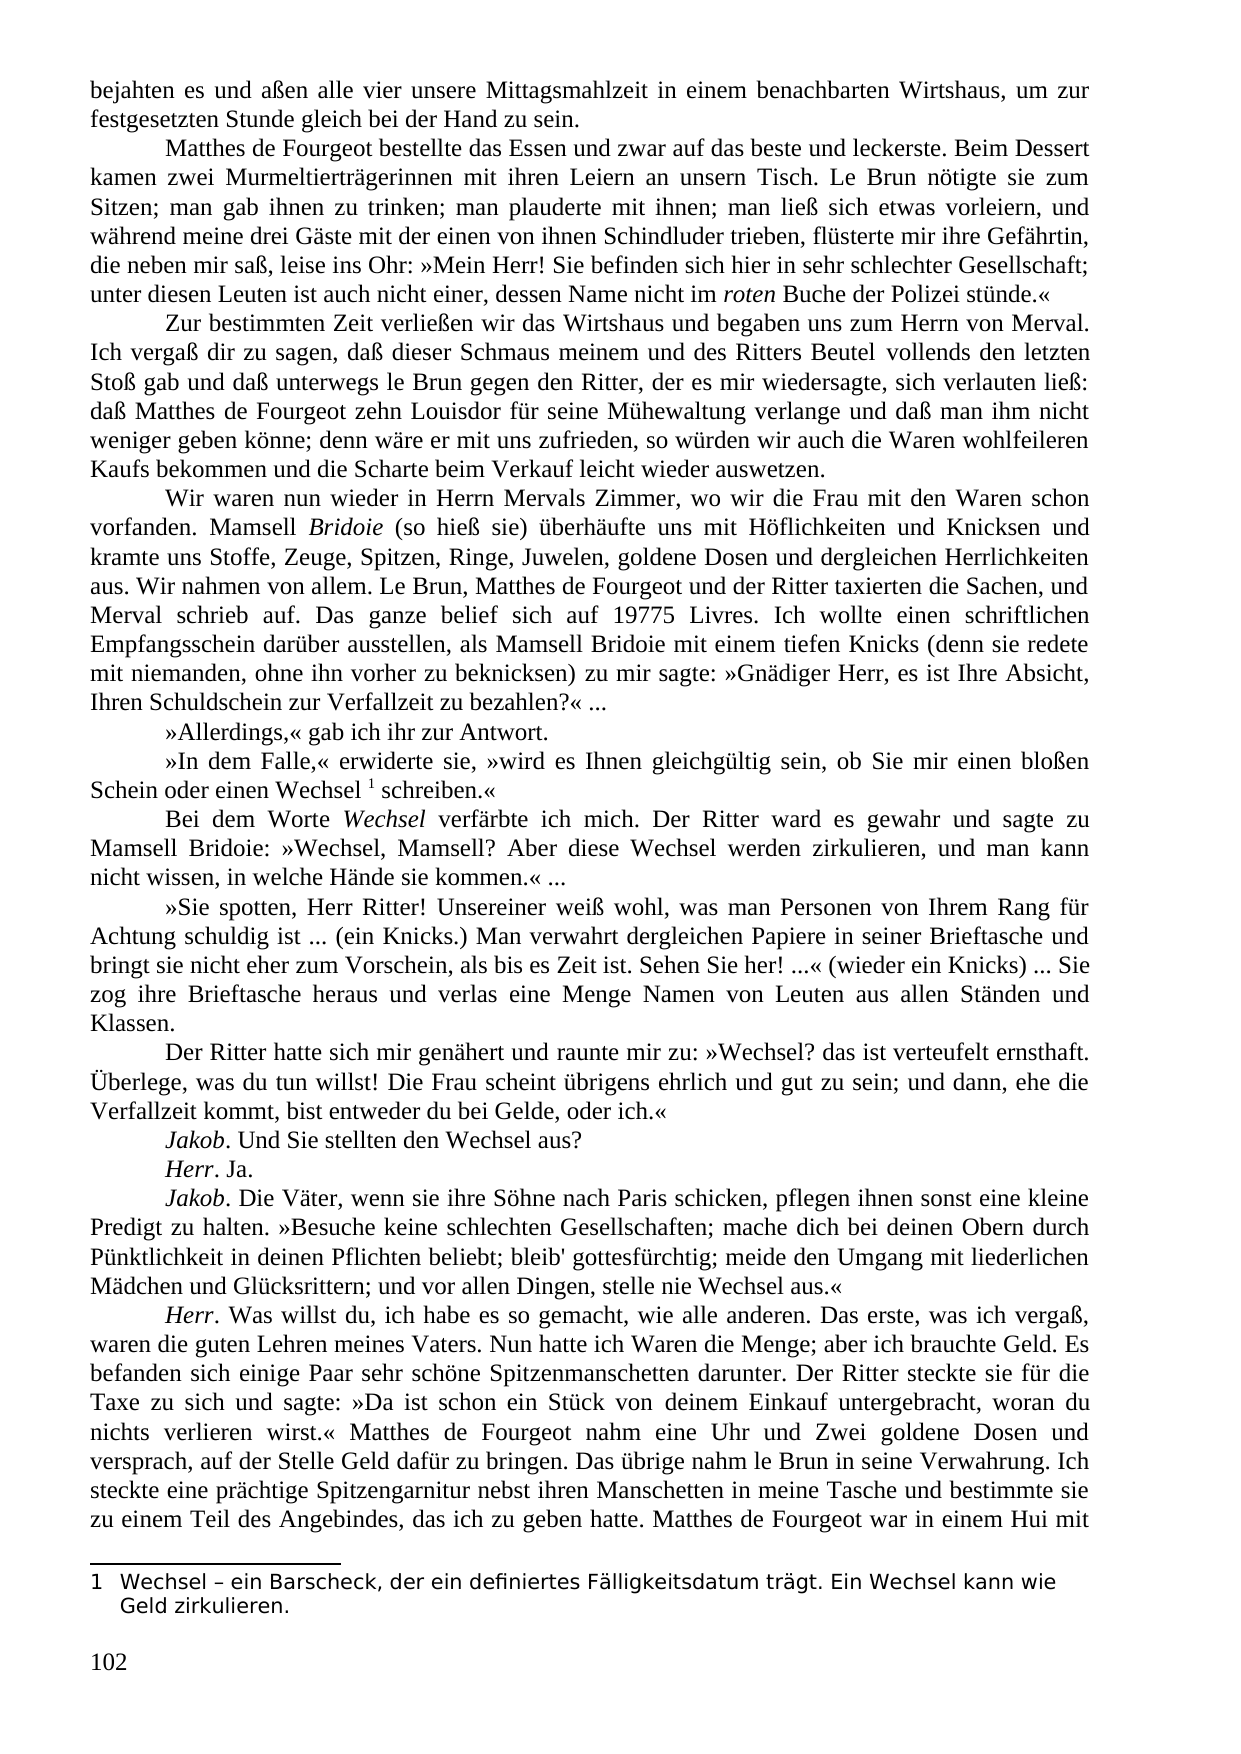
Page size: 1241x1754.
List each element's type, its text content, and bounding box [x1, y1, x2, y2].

text »In dem Falle,« erwiderte sie, »wird es Ihnen gleichgültig sein, ob Sie mir einen bloßen Schein oder einen Wechsel schreiben.« [90, 745, 1091, 804]
text Herr. Was willst du, ich habe es so gemacht, wie alle anderen. Das erste, was ich vergaß, waren die guten Lehren meines Vaters. Nun hatte ich Waren die Menge; aber ich brauchte Geld. Es befanden sich einige Paar sehr schöne Spitzenmanschetten darunter. Der Ritter steckte sie für die Taxe zu sich und sagte: »Da ist schon ein Stück von deinem Einkauf untergebracht, woran du nichts verlieren wirst.« Matthes de Fourgeot nahm eine Uhr und Zwei goldene Dosen und versprach, auf der Stelle Geld dafür zu bringen. Das übrige nahm le Brun in seine Verwahrung. Ich steckte eine prächtige Spitzengarnitur nebst ihren Manschetten in meine Tasche und bestimmte sie zu einem Teil des Angebindes, das ich zu geben hatte. Matthes de Fourgeot war in einem Hui mit [90, 1299, 1091, 1533]
text Matthes de Fourgeot bestellte das Essen und zwar auf das beste und leckerste. Beim Dessert kamen zwei Murmeltierträgerinnen mit ihren Leiern an unsern Tisch. Le Brun nötigte sie zum Sitzen; man gab ihnen zu trinken; man plauderte mit ihnen; man ließ sich etwas vorleiern, und während meine drei Gäste mit der einen von ihnen Schindluder trieben, flüsterte mir ihre Gefährtin, die neben mir saß, leise ins Ohr: »Mein Herr! Sie befinden sich hier in sehr schlechter Gesellschaft; unter diesen Leuten ist auch nicht einer, dessen Name nicht im roten Buche der Polizei stünde.« [90, 133, 1091, 308]
text Herr. Ja. [90, 1154, 1091, 1183]
text Jakob. Und Sie stellten den Wechsel aus? [90, 1124, 1091, 1154]
text Zur bestimmten Zeit verließen wir das Wirtshaus und begaben uns zum Herrn von Merval. Ich vergaß dir zu sagen, daß dieser Schmaus meinem und des Ritters Beutel vollends den letzten Stoß gab und daß unterwegs le Brun gegen den Ritter, der es mir wiedersagte, sich verlauten ließ: daß Matthes de Fourgeot zehn Louisdor für seine Mühewaltung verlange und daß man ihm nicht weniger geben könne; denn wäre er mit uns zufrieden, so würden wir auch die Waren wohlfeileren Kaufs bekommen und die Scharte beim Verkauf leicht wieder auswetzen. [90, 308, 1091, 483]
text bejahten es und aßen alle vier unsere Mittagsmahlzeit in einem benachbarten Wirtshaus, um zur festgesetzten Stunde gleich bei der Hand zu sein. [90, 75, 1091, 133]
text Jakob. Die Väter, wenn sie ihre Söhne nach Paris schicken, pflegen ihnen sonst eine kleine Predigt zu halten. »Besuche keine schlechten Gesellschaften; mache dich bei deinen Obern durch Pünktlichkeit in deinen Pflichten beliebt; bleib' gottesfürchtig; meide den Umgang mit liederlichen Mädchen und Glücksrittern; und vor allen Dingen, stelle nie Wechsel aus.« [90, 1183, 1091, 1299]
text Wir waren nun wieder in Herrn Mervals Zimmer, wo wir die Frau mit den Waren schon vorfanden. Mamsell Bridoie (so hieß sie) überhäufte uns mit Höflichkeiten und Knicksen und kramte uns Stoffe, Zeuge, Spitzen, Ringe, Juwelen, goldene Dosen und dergleichen Herrlichkeiten aus. Wir nahmen von allem. Le Brun, Matthes de Fourgeot und der Ritter taxierten die Sachen, und Merval schrieb auf. Das ganze belief sich auf 19775 Livres. Ich wollte einen schriftlichen Empfangsschein darüber ausstellen, als Mamsell Bridoie mit einem tiefen Knicks (denn sie redete mit niemanden, ohne ihn vorher zu beknicksen) zu mir sagte: »Gnädiger Herr, es ist Ihre Absicht, Ihren Schuldschein zur Verfallzeit zu bezahlen?« ... [90, 483, 1091, 716]
text »Sie spotten, Herr Ritter! Unsereiner weiß wohl, was man Personen von Ihrem Rang für Achtung schuldig ist ... (ein Knicks.) Man verwahrt dergleichen Papiere in seiner Brieftasche und bringt sie nicht eher zum Vorschein, als bis es Zeit ist. Sehen Sie her! ...« (wieder ein Knicks) ... Sie zog ihre Brieftasche heraus und verlas eine Menge Namen von Leuten aus allen Ständen und Klassen. [90, 891, 1091, 1037]
text Wechsel – ein Barscheck, der ein definiertes Fälligkeitsdatum trägt. Ein Wechsel kann wie Geld zirkulieren. [90, 1570, 1091, 1618]
text Der Ritter hatte sich mir genähert und raunte mir zu: »Wechsel? das ist verteufelt ernsthaft. Überlege, was du tun willst! Die Frau scheint übrigens ehrlich und gut zu sein; und dann, ehe die Verfallzeit kommt, bist entweder du bei Gelde, oder ich.« [90, 1037, 1091, 1124]
text »Allerdings,« gab ich ihr zur Antwort. [90, 716, 1091, 745]
text Bei dem Worte Wechsel verfärbte ich mich. Der Ritter ward es gewahr und sagte zu Mamsell Bridoie: »Wechsel, Mamsell? Aber diese Wechsel werden zirkulieren, und man kann nicht wissen, in welche Hände sie kommen.« ... [90, 804, 1091, 891]
